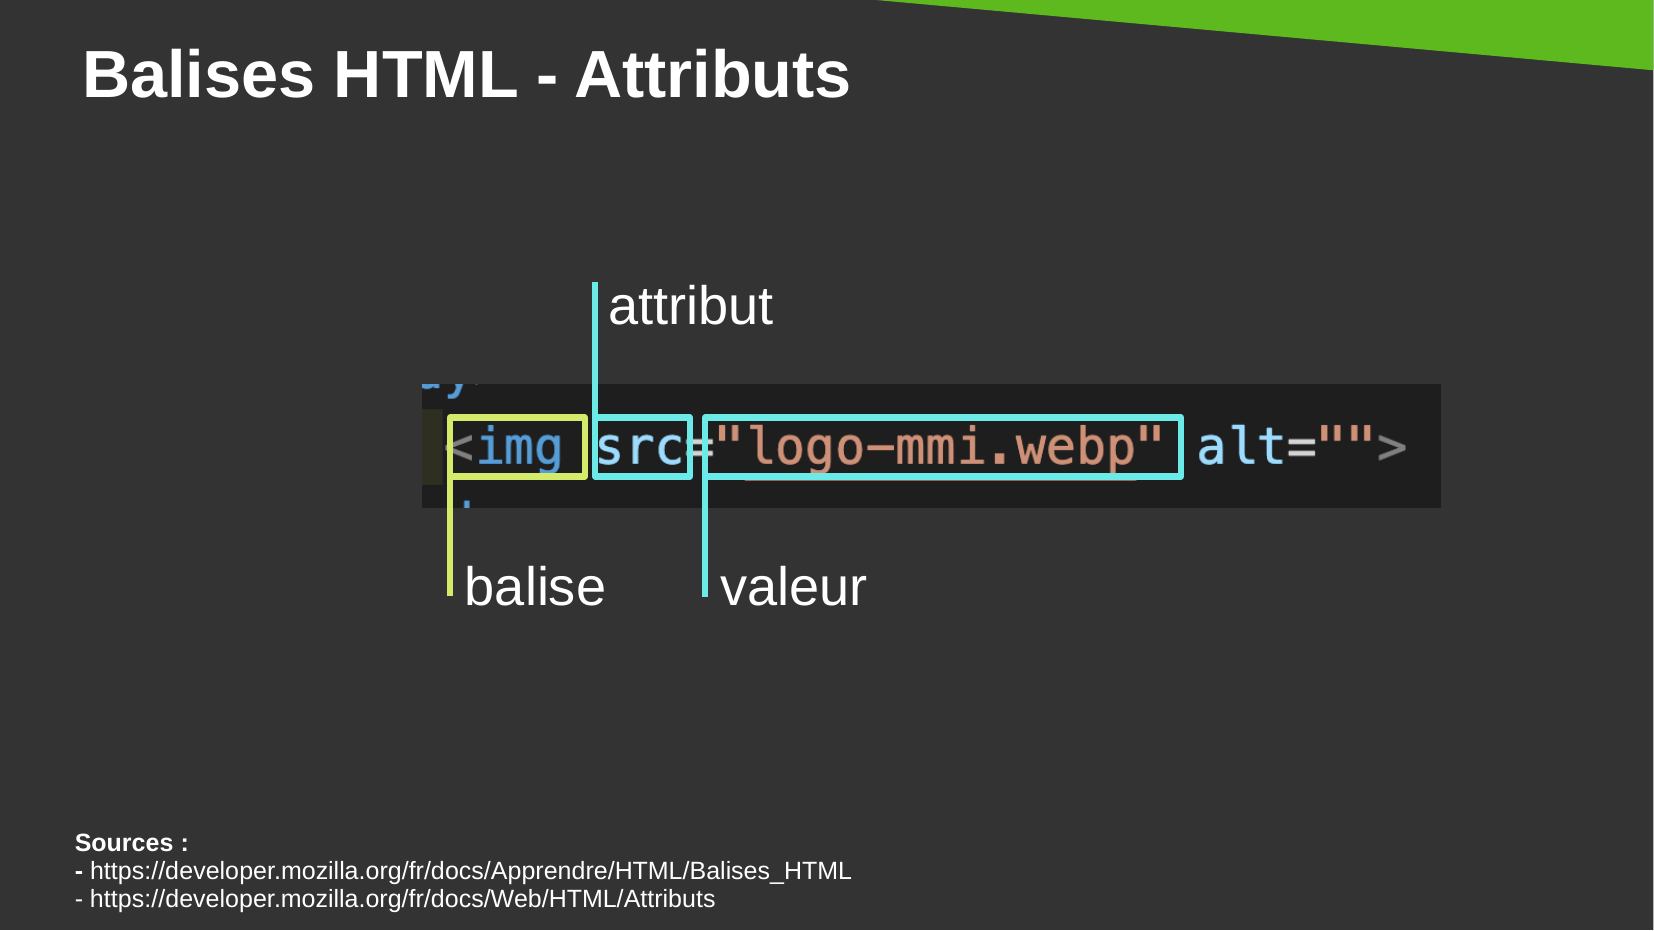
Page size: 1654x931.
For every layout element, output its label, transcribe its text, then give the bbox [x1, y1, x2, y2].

title valeur [720, 556, 1141, 619]
title balise [464, 556, 650, 619]
picture [422, 384, 1441, 508]
title attribut [608, 276, 1029, 339]
title Balises HTML - Attributs [82, 37, 1571, 114]
text_box [876, 0, 1654, 71]
picture [453, 421, 582, 473]
picture [598, 421, 687, 473]
text_box Sources : - https://developer.mozilla.org/fr/docs/Apprendre/HTML/Balises_HTML - https://developer.mozilla.org/fr/docs/Web/HTML/Attributs [59, 821, 1546, 920]
picture [708, 421, 1178, 473]
